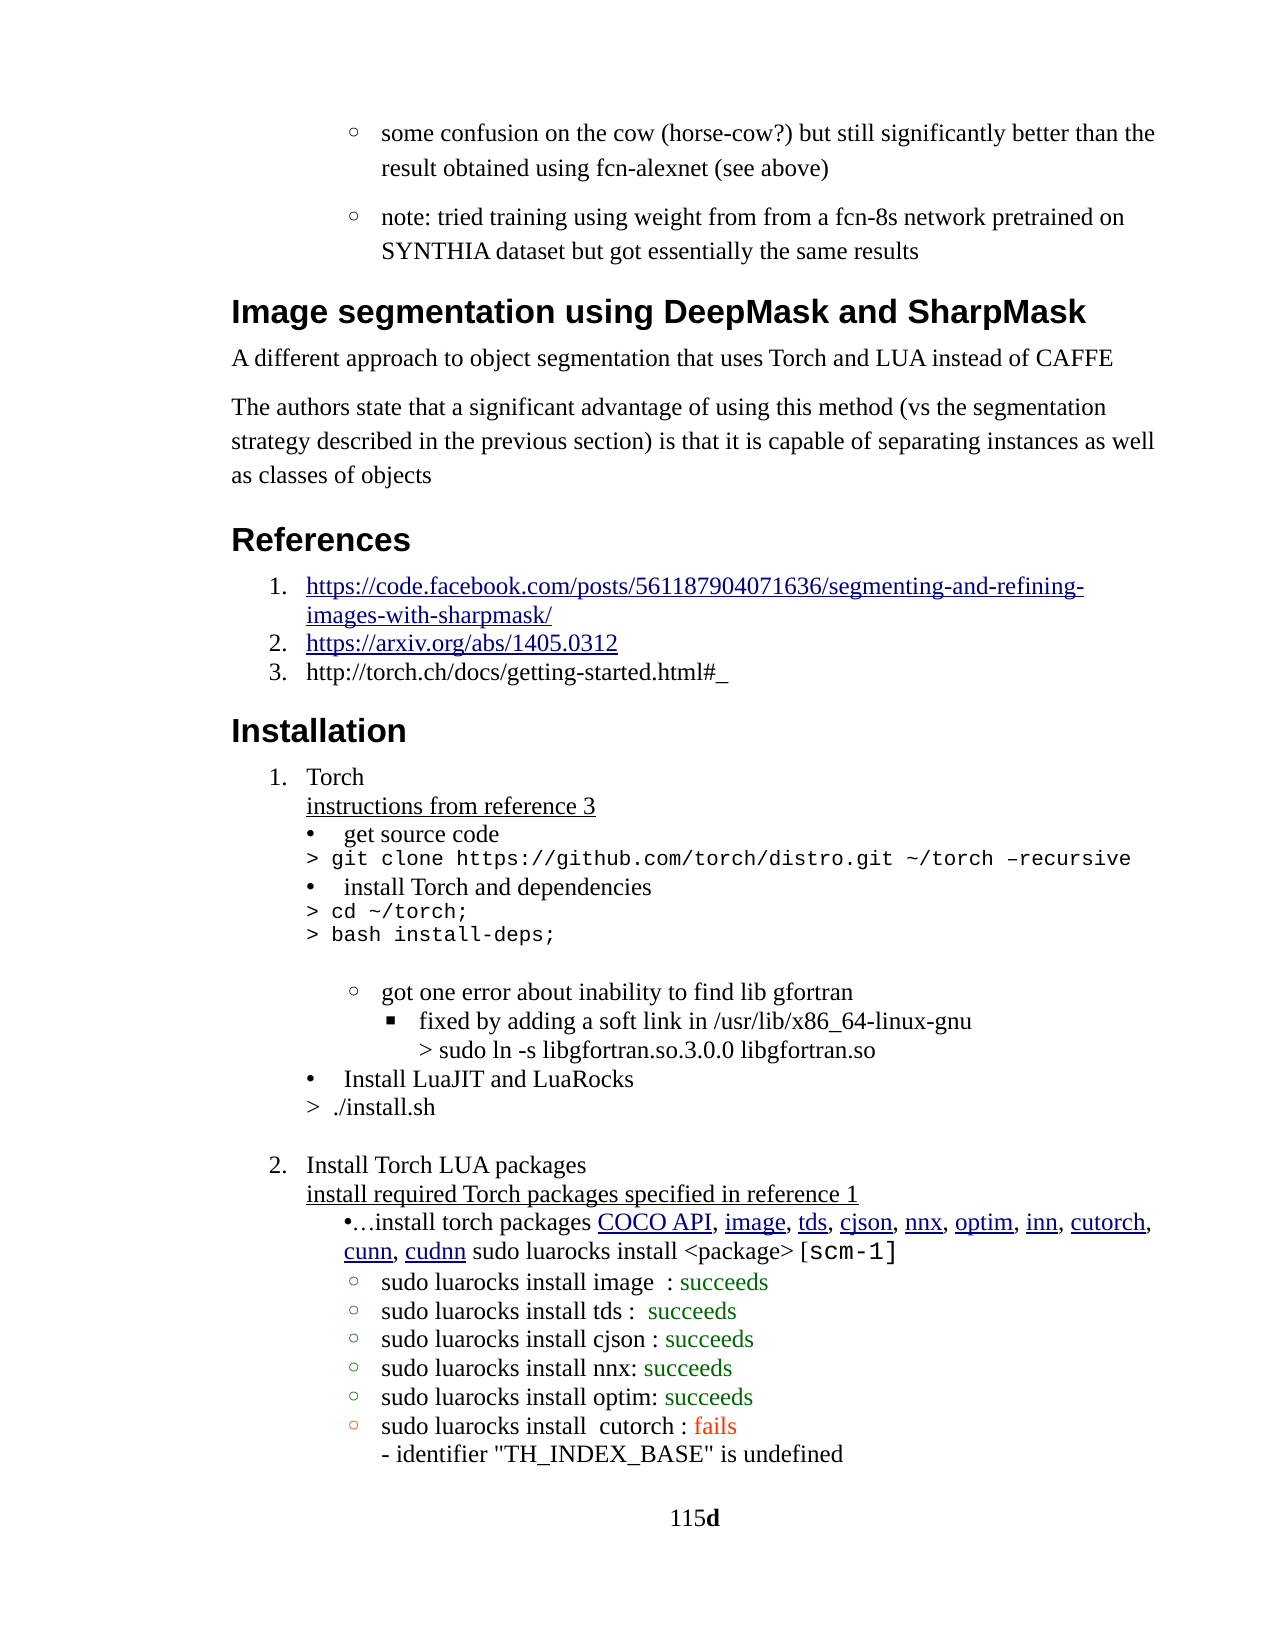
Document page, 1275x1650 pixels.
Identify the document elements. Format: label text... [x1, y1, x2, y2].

list https://code.facebook.com/posts/561187904071636/segmenting-and-refining-images-with-sharpmask/ [269, 571, 1158, 628]
text > cd ~/torch; [306, 901, 1158, 924]
list sudo luarocks install cutorch : fails [344, 1411, 1158, 1439]
subtitle Image segmentation using DeepMask and SharpMask [231, 291, 1158, 330]
text The authors state that a significant advantage of using this method (vs the segmentation strategy described in the previous section) is that it is capable of separating instances as well as classes of objects [231, 392, 1158, 489]
list sudo luarocks install tds : succeeds [344, 1296, 1158, 1324]
list got one error about inability to find lib gfortran [344, 977, 1158, 1006]
list > ./install.sh [306, 1092, 1158, 1121]
list some confusion on the cow (horse-cow?) but still significantly better than the result obtained using fcn-alexnet (see above) [344, 118, 1158, 181]
list sudo luarocks install cjson : succeeds [344, 1324, 1158, 1353]
list fixed by adding a soft link in /usr/lib/x86_64-linux-gnu [381, 1006, 1158, 1035]
list http://torch.ch/docs/getting-started.html#_ [269, 657, 1158, 686]
list sudo luarocks install image : succeeds [344, 1267, 1158, 1296]
list note: tried training using weight from from a fcn-8s network pretrained on SYNTHIA dataset but got essentially the same results [344, 202, 1158, 265]
list Install Torch LUA packages [269, 1150, 1158, 1179]
list - identifier "TH_INDEX_BASE" is undefined [344, 1439, 1158, 1468]
list install required Torch packages specified in reference 1 [306, 1179, 1158, 1207]
subtitle References [231, 520, 1158, 558]
list Torch [269, 762, 1158, 791]
subtitle Installation [231, 711, 1158, 749]
list https://arxiv.org/abs/1405.0312 [269, 628, 1158, 657]
text A different approach to object segmentation that uses Torch and LUA instead of CAFFE [231, 343, 1158, 371]
list sudo luarocks install optim: succeeds [344, 1382, 1158, 1411]
list sudo luarocks install nnx: succeeds [344, 1353, 1158, 1382]
list instructions from reference 3 [306, 791, 1158, 819]
list install Torch and dependencies [306, 872, 1158, 901]
list Install LuaJIT and LuaRocks [306, 1064, 1158, 1092]
list install torch packages COCO API, image, tds, cjson, nnx, optim, inn, cutorch, cunn, cudnn sudo luarocks install <package> [scm-1] [344, 1207, 1158, 1267]
list > sudo ln -s libgfortran.so.3.0.0 libgfortran.so [381, 1035, 1158, 1064]
list > git clone https://github.com/torch/distro.git ~/torch –recursive [306, 848, 1158, 872]
text > bash install-deps; [306, 924, 1158, 948]
list get source code [306, 819, 1158, 848]
